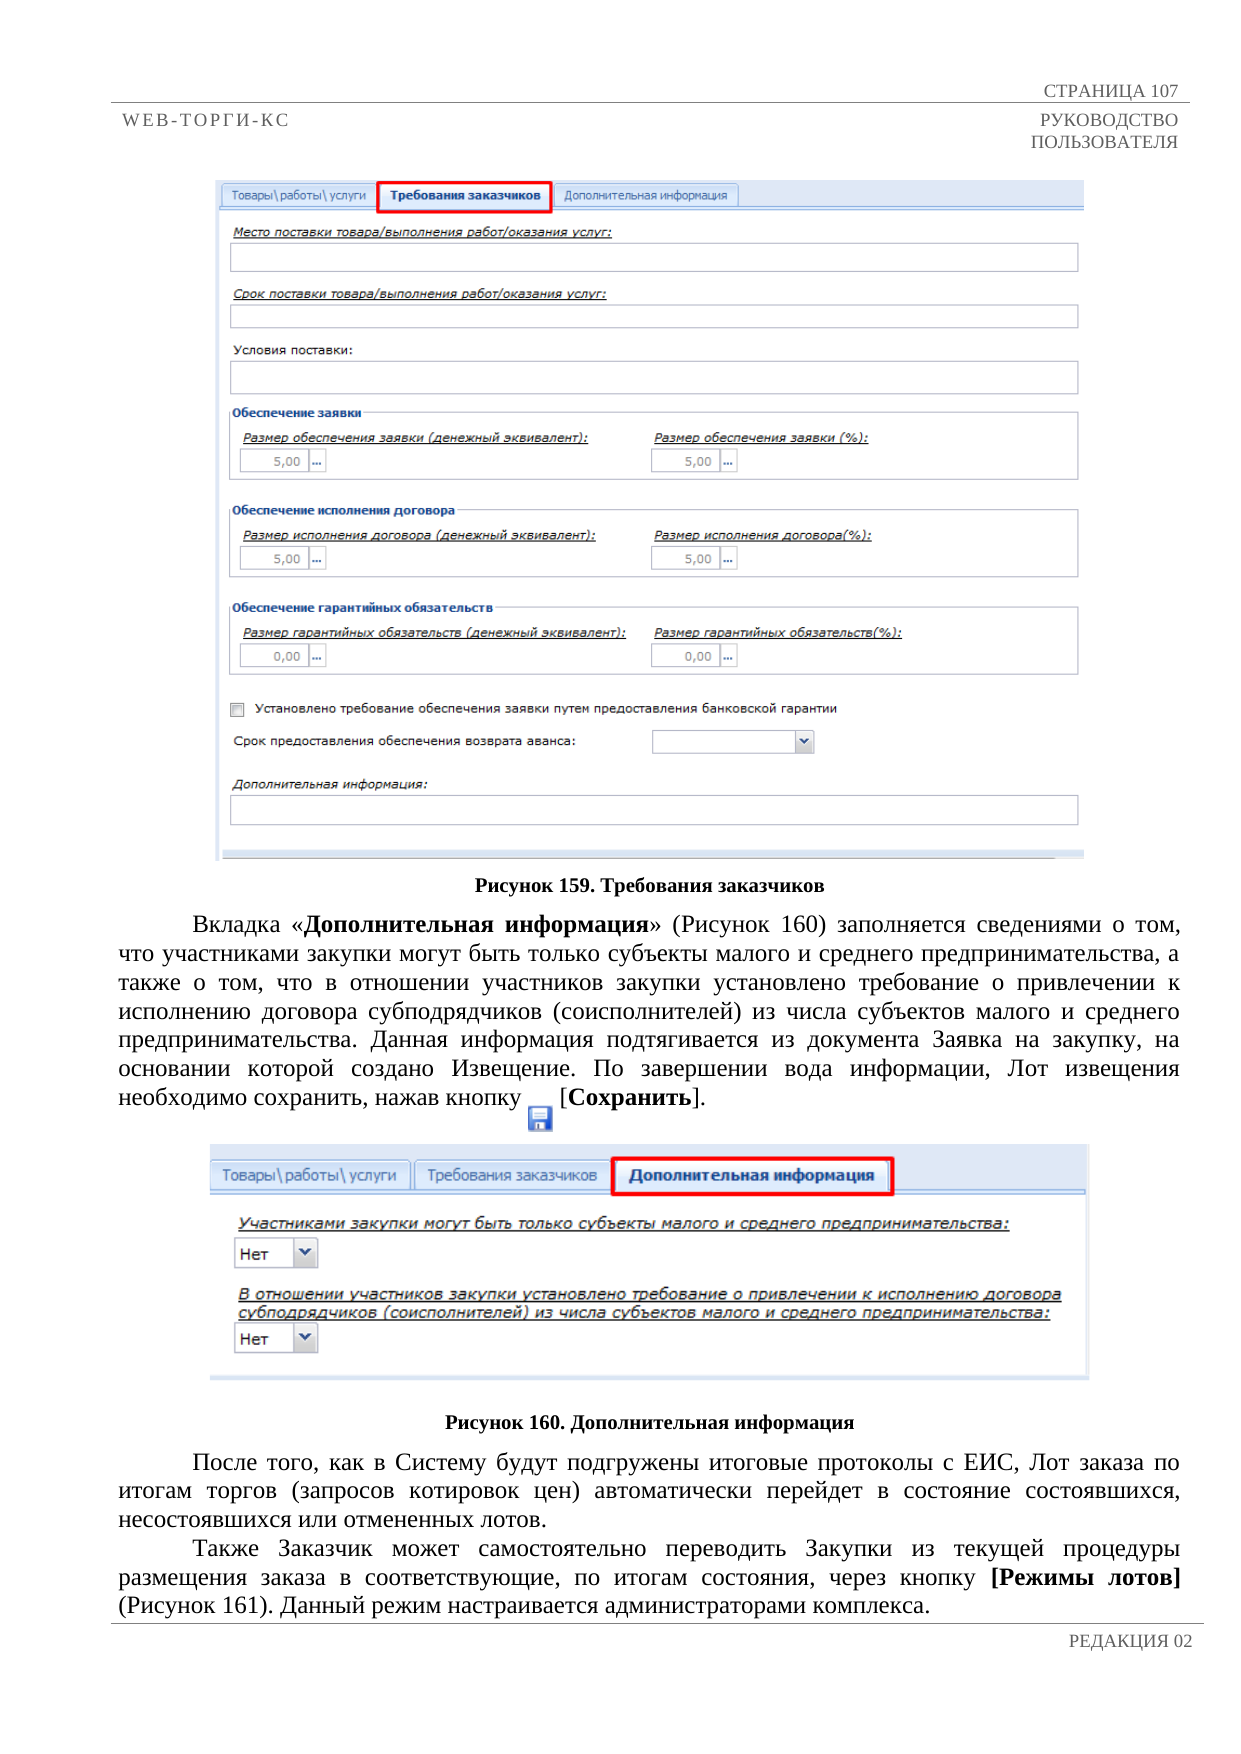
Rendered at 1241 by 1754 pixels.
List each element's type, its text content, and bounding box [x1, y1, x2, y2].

text Рисунок 159. Требования заказчиков [118, 873, 1181, 897]
text Также Заказчик может самостоятельно переводить Закупки из текущей процедуры размещения заказа в соответствующие, по итогам состояния, через кнопку [Режимы лотов] (Рисунок 161). Данный режим настраивается администраторами комплекса. [118, 1533, 1181, 1619]
text После того, как в Систему будут подгружены итоговые протоколы с ЕИС, Лот заказа по итогам торгов (запросов котировок цен) автоматически перейдет в состояние состоявшихся, несостоявшихся или отмененных лотов. [118, 1447, 1181, 1533]
text Вкладка «Дополнительная информация» (Рисунок 160) заполняется сведениями о том, что участниками закупки могут быть только субъекты малого и среднего предпринимательства, а также о том, что в отношении участников закупки установлено требование о привлечении к исполнению договора субподрядчиков (соисполнителей) из числа субъектов малого и среднего предпринимательства. Данная информация подтягивается из документа Заявка на закупку, на основании которой создано Извещение. По завершении вода информации, Лот извещения необходимо сохранить, нажав кнопку [Сохранить]. [118, 909, 1181, 1132]
text Рисунок 160. Дополнительная информация [118, 1410, 1181, 1434]
